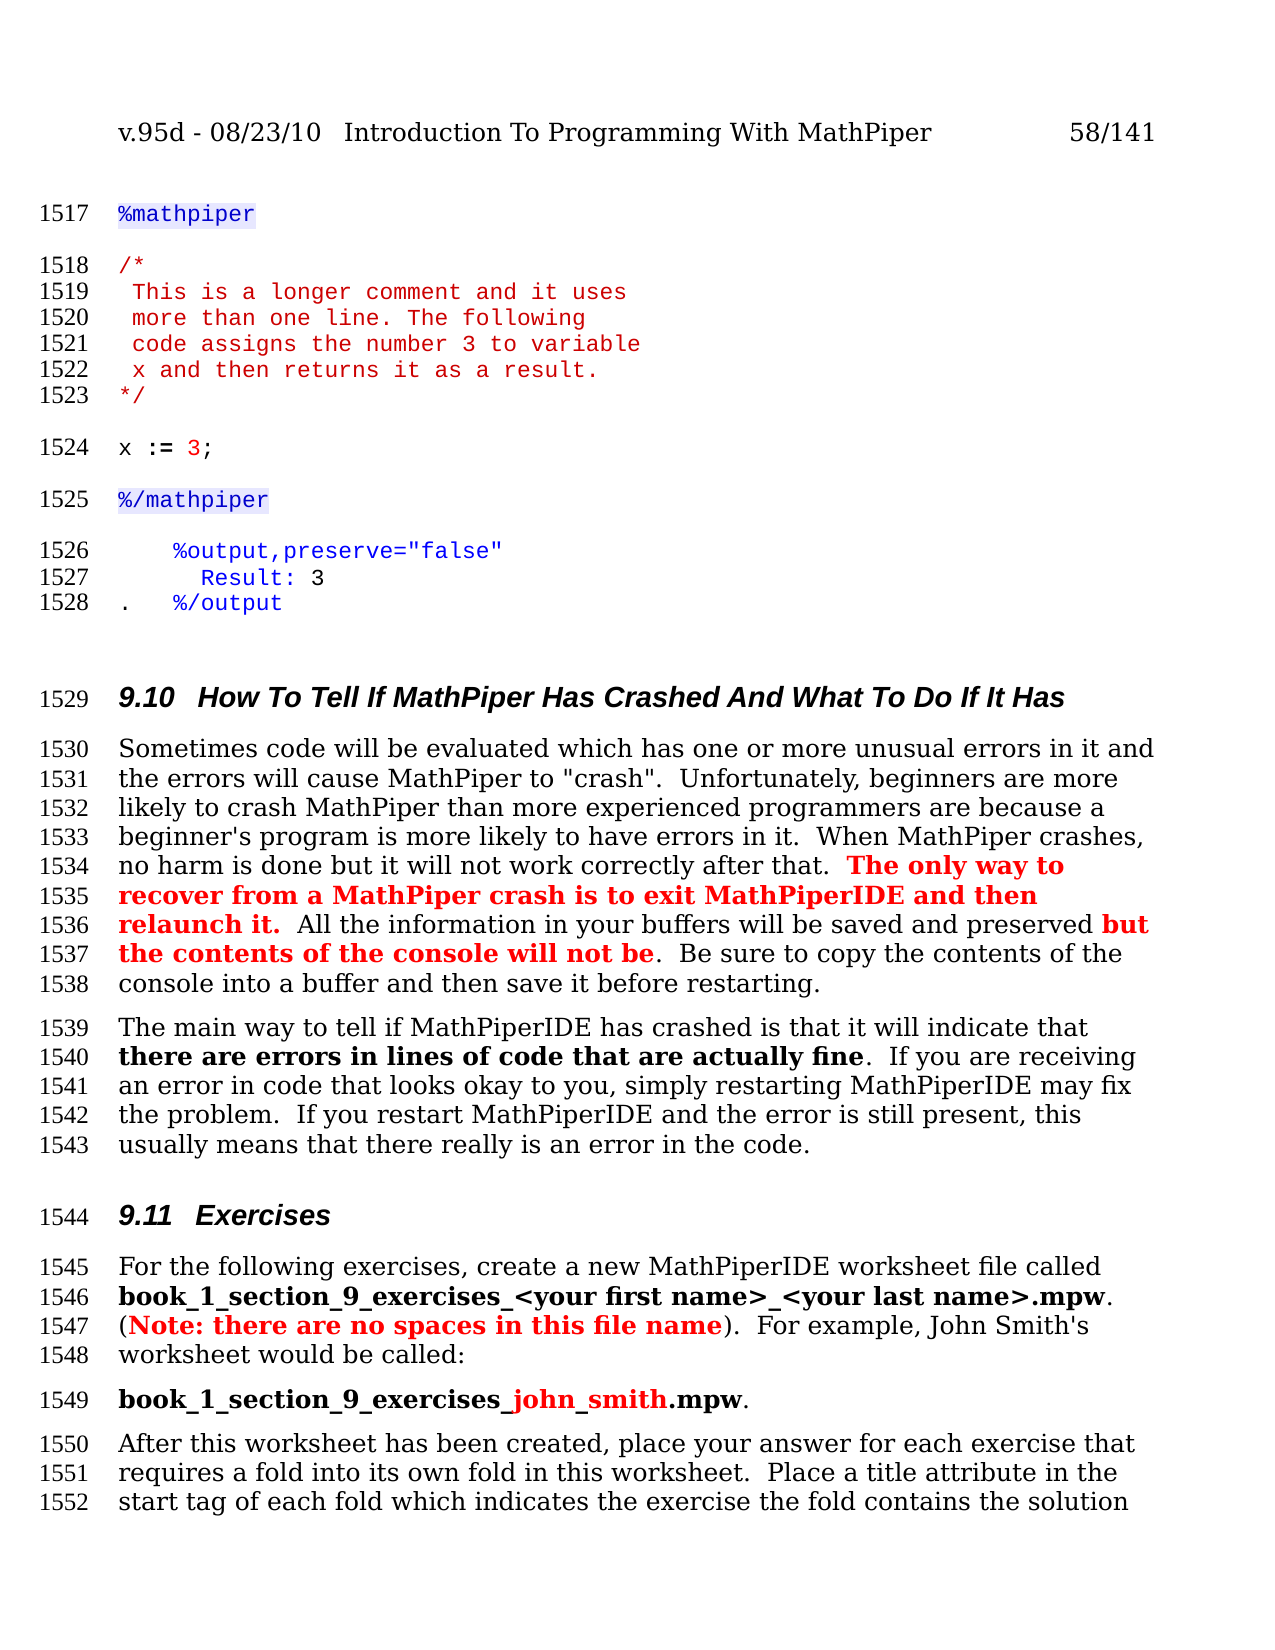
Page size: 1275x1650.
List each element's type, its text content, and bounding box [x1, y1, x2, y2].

text book_1_section_9_exercises_john_smith.mpw. [118, 1385, 1157, 1414]
subtitle Exercises [118, 1198, 1157, 1232]
text %output,preserve="false" [118, 540, 1157, 566]
text */ [118, 384, 1157, 410]
text %/mathpiper [118, 488, 1157, 514]
text . %/output [118, 592, 1157, 618]
text %mathpiper [118, 203, 1157, 229]
text x and then returns it as a result. [118, 358, 1157, 384]
text /* [118, 254, 1157, 281]
text After this worksheet has been created, place your answer for each exercise that requires a fold into its own fold in this worksheet. Place a title attribute in the start tag of each fold which indicates the exercise the fold contains the solution [118, 1429, 1157, 1517]
text For the following exercises, create a new MathPiperIDE worksheet file called book_1_section_9_exercises_<your first name>_<your last name>.mpw. (Note: there are no spaces in this file name). For example, John Smith's worksheet would be called: [118, 1253, 1157, 1370]
text more than one line. The following [118, 306, 1157, 332]
text Result: 3 [118, 566, 1157, 592]
text This is a longer comment and it uses [118, 281, 1157, 306]
subtitle How To Tell If MathPiper Has Crashed And What To Do If It Has [118, 680, 1157, 714]
text The main way to tell if MathPiperIDE has crashed is that it will indicate that there are errors in lines of code that are actually fine. If you are receiving an error in code that looks okay to you, simply restarting MathPiperIDE may fix the problem. If you restart MathPiperIDE and the error is still present, this usually means that there really is an error in the code. [118, 1013, 1157, 1159]
text code assigns the number 3 to variable [118, 332, 1157, 358]
text Sometimes code will be evaluated which has one or more unusual errors in it and the errors will cause MathPiper to "crash". Unfortunately, beginners are more likely to crash MathPiper than more experienced programmers are because a beginner's program is more likely to have errors in it. When MathPiper crashes, no harm is done but it will not work correctly after that. The only way to recover from a MathPiper crash is to exit MathPiperIDE and then relaunch it. All the information in your buffers will be saved and preserved but the contents of the console will not be. Be sure to copy the contents of the console into a buffer and then save it before restarting. [118, 735, 1157, 998]
text x := 3; [118, 436, 1157, 462]
